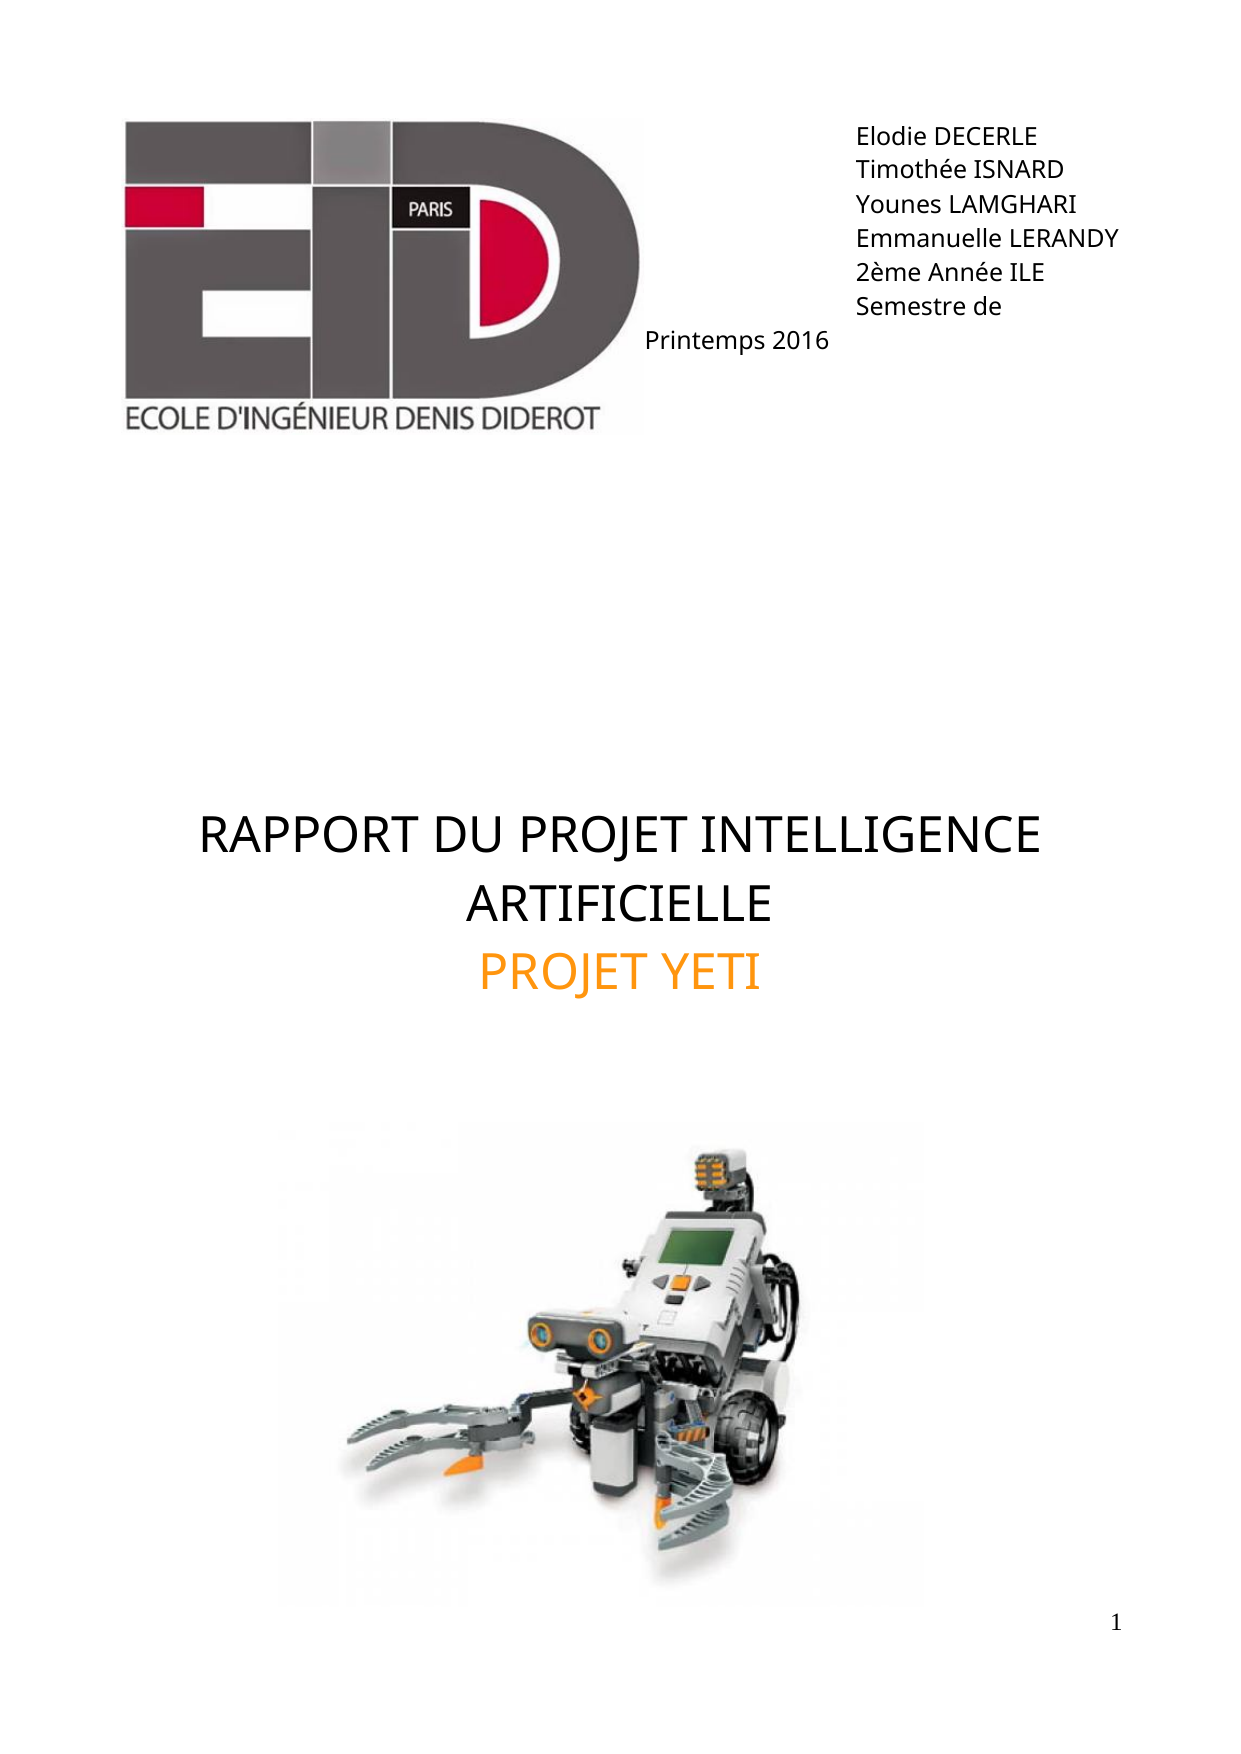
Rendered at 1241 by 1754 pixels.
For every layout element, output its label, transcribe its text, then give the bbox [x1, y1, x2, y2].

text Elodie DECERLE [645, 118, 1122, 152]
text Timothée ISNARD [645, 152, 1122, 186]
text Younes LAMGHARI [645, 186, 1122, 220]
text Semestre de Printemps 2016 [645, 288, 1122, 357]
text PROJET YETI [118, 936, 1122, 1004]
text 2ème Année ILE [645, 254, 1122, 288]
text Emmanuelle LERANDY [645, 220, 1122, 254]
text RAPPORT DU PROJET INTELLIGENCE ARTIFICIELLE [118, 799, 1122, 936]
picture [121, 118, 645, 435]
picture [278, 1122, 924, 1607]
